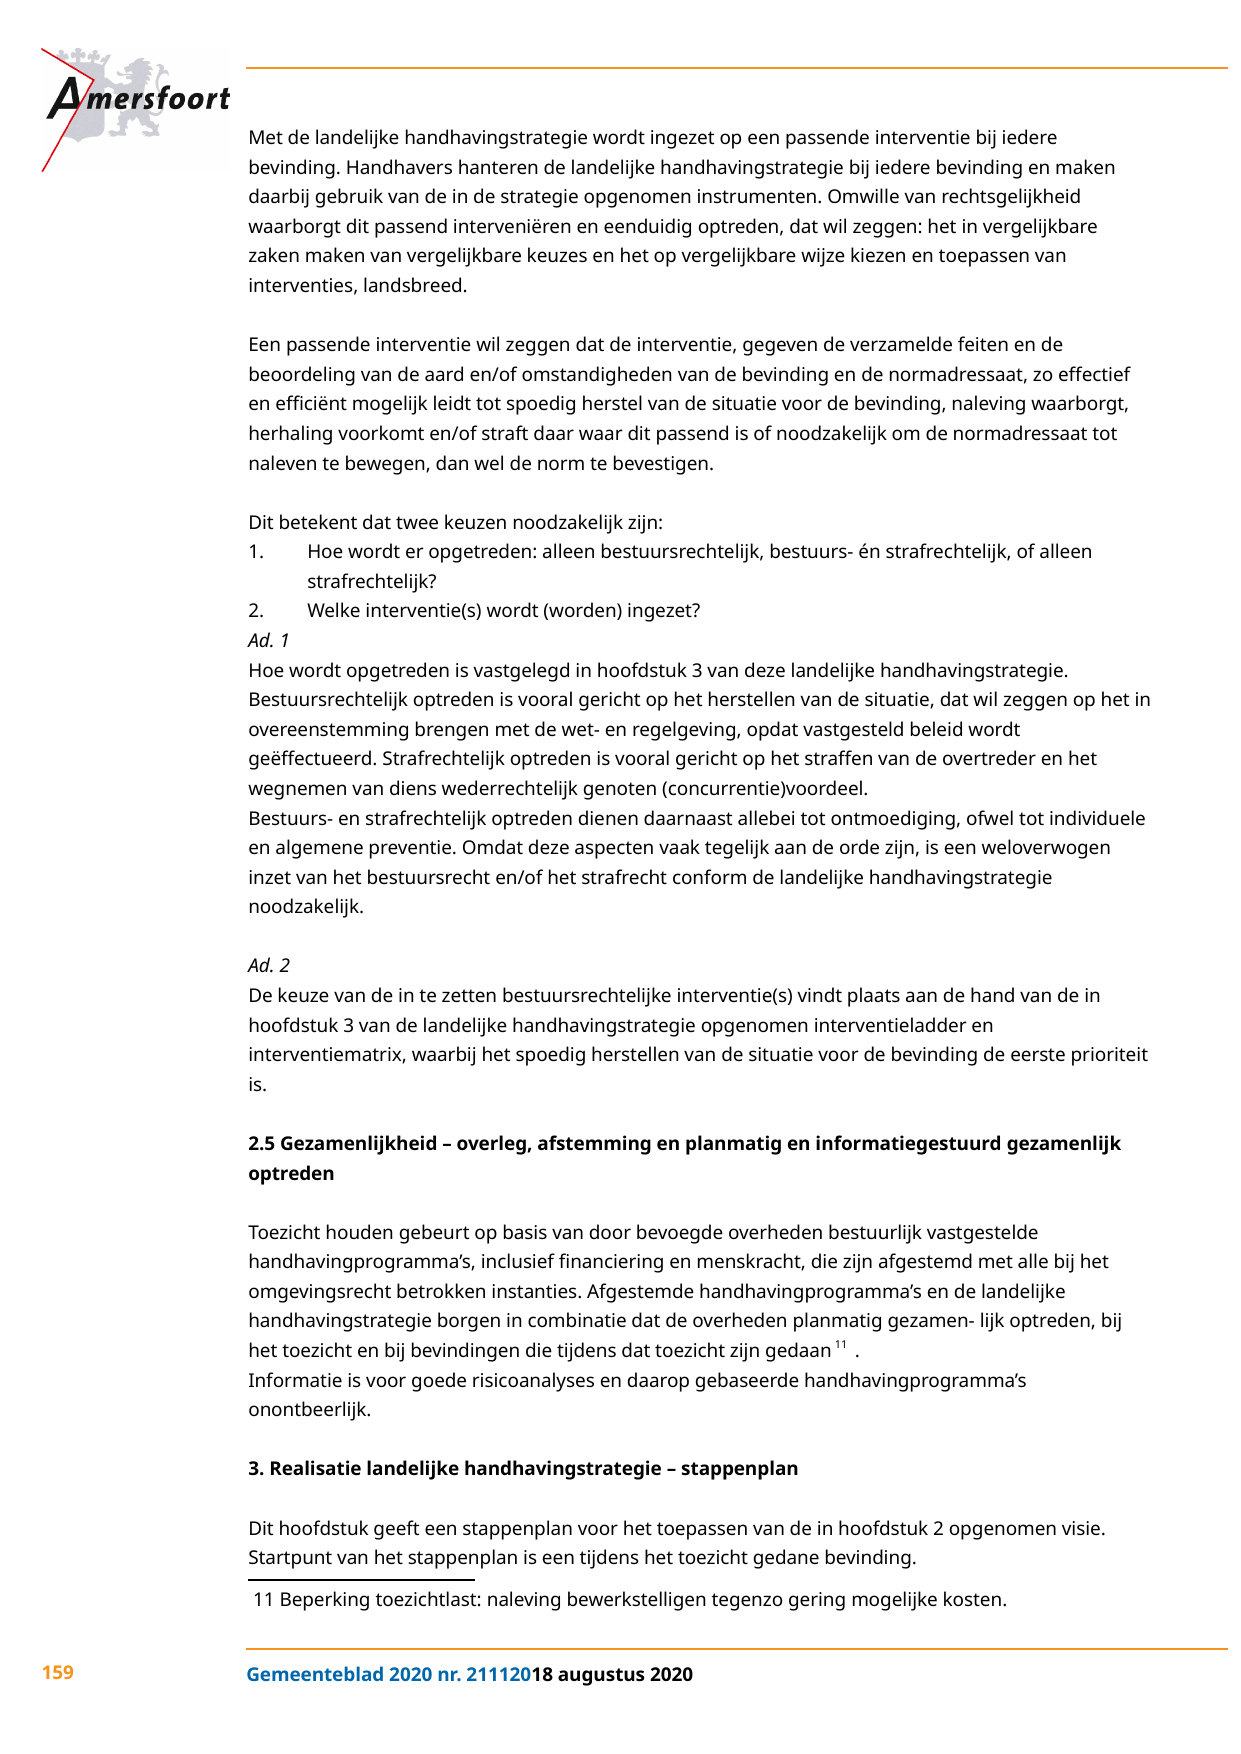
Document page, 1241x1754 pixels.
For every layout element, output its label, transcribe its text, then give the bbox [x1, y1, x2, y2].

text Een passende interventie wil zeggen dat de interventie, gegeven de verzamelde feiten en de beoordeling van de aard en/of omstandigheden van de bevinding en de normadressaat, zo effectief en efficiënt mogelijk leidt tot spoedig herstel van de situatie voor de bevinding, naleving waarborgt, herhaling voorkomt en/of straft daar waar dit passend is of noodzakelijk om de normadressaat tot naleven te bewegen, dan wel de norm te bevestigen. [248, 331, 1152, 476]
text 3. Realisatie landelijke handhavingstrategie – stappenplan [248, 1456, 1152, 1481]
text Dit betekent dat twee keuzen noodzakelijk zijn: [248, 509, 1152, 535]
list Hoe wordt er opgetreden: alleen bestuursrechtelijk, bestuurs- én strafrechtelijk, of alleen strafrechtelijk? [248, 538, 1152, 594]
text De keuze van de in te zetten bestuursrechtelijke interventie(s) vindt plaats aan de hand van de in hoofdstuk 3 van de landelijke handhavingstrategie opgenomen interventieladder en interventiematrix, waarbij het spoedig herstellen van de situatie voor de bevinding de eerste prioriteit is. [248, 982, 1152, 1097]
text Bestuurs- en strafrechtelijk optreden dienen daarnaast allebei tot ontmoediging, ofwel tot individuele en algemene preventie. Omdat deze aspecten vaak tegelijk aan de orde zijn, is een weloverwogen inzet van het bestuursrecht en/of het strafrecht conform de landelijke handhavingstrategie noodzakelijk. [248, 805, 1152, 919]
text Dit hoofdstuk geeft een stappenplan voor het toepassen van de in hoofdstuk 2 opgenomen visie. Startpunt van het stappenplan is een tijdens het toezicht gedane bevinding. [248, 1515, 1152, 1570]
text Toezicht houden gebeurt op basis van door bevoegde overheden bestuurlijk vastgestelde handhavingprogramma’s, inclusief financiering en menskracht, die zijn afgestemd met alle bij het omgevingsrecht betrokken instanties. Afgestemde handhavingprogramma’s en de landelijke handhavingstrategie borgen in combinatie dat de overheden planmatig gezamen- lijk optreden, bij het toezicht en bij bevindingen die tijdens dat toezicht zijn gedaan . [248, 1219, 1152, 1363]
text Beperking toezichtlast: naleving bewerkstelligen tegenzo gering mogelijke kosten. [248, 1586, 1152, 1612]
text Ad. 1 [248, 627, 1152, 653]
text Met de landelijke handhavingstrategie wordt ingezet op een passende interventie bij iedere bevinding. Handhavers hanteren de landelijke handhavingstrategie bij iedere bevinding en maken daarbij gebruik van de in de strategie opgenomen instrumenten. Omwille van rechtsgelijkheid waarborgt dit passend interveniëren en eenduidig optreden, dat wil zeggen: het in vergelijkbare zaken maken van vergelijkbare keuzes en het op vergelijkbare wijze kiezen en toepassen van interventies, landsbreed. [248, 124, 1152, 298]
text Hoe wordt opgetreden is vastgelegd in hoofdstuk 3 van deze landelijke handhavingstrategie. Bestuursrechtelijk optreden is vooral gericht op het herstellen van de situatie, dat wil zeggen op het in overeenstemming brengen met de wet- en regelgeving, opdat vastgesteld beleid wordt geëffectueerd. Strafrechtelijk optreden is vooral gericht op het straffen van de overtreder en het wegnemen van diens wederrechtelijk genoten (concurrentie)voordeel. [248, 657, 1152, 801]
list Welke interventie(s) wordt (worden) ingezet? [248, 598, 1152, 623]
text 2.5 Gezamenlijkheid – overleg, afstemming en planmatig en informatiegestuurd gezamenlijk optreden [248, 1130, 1152, 1186]
picture [41, 47, 231, 172]
text Informatie is voor goede risicoanalyses en daarop gebaseerde handhavingprogramma’s onontbeerlijk. [248, 1367, 1152, 1422]
text Ad. 2 [248, 953, 1152, 978]
